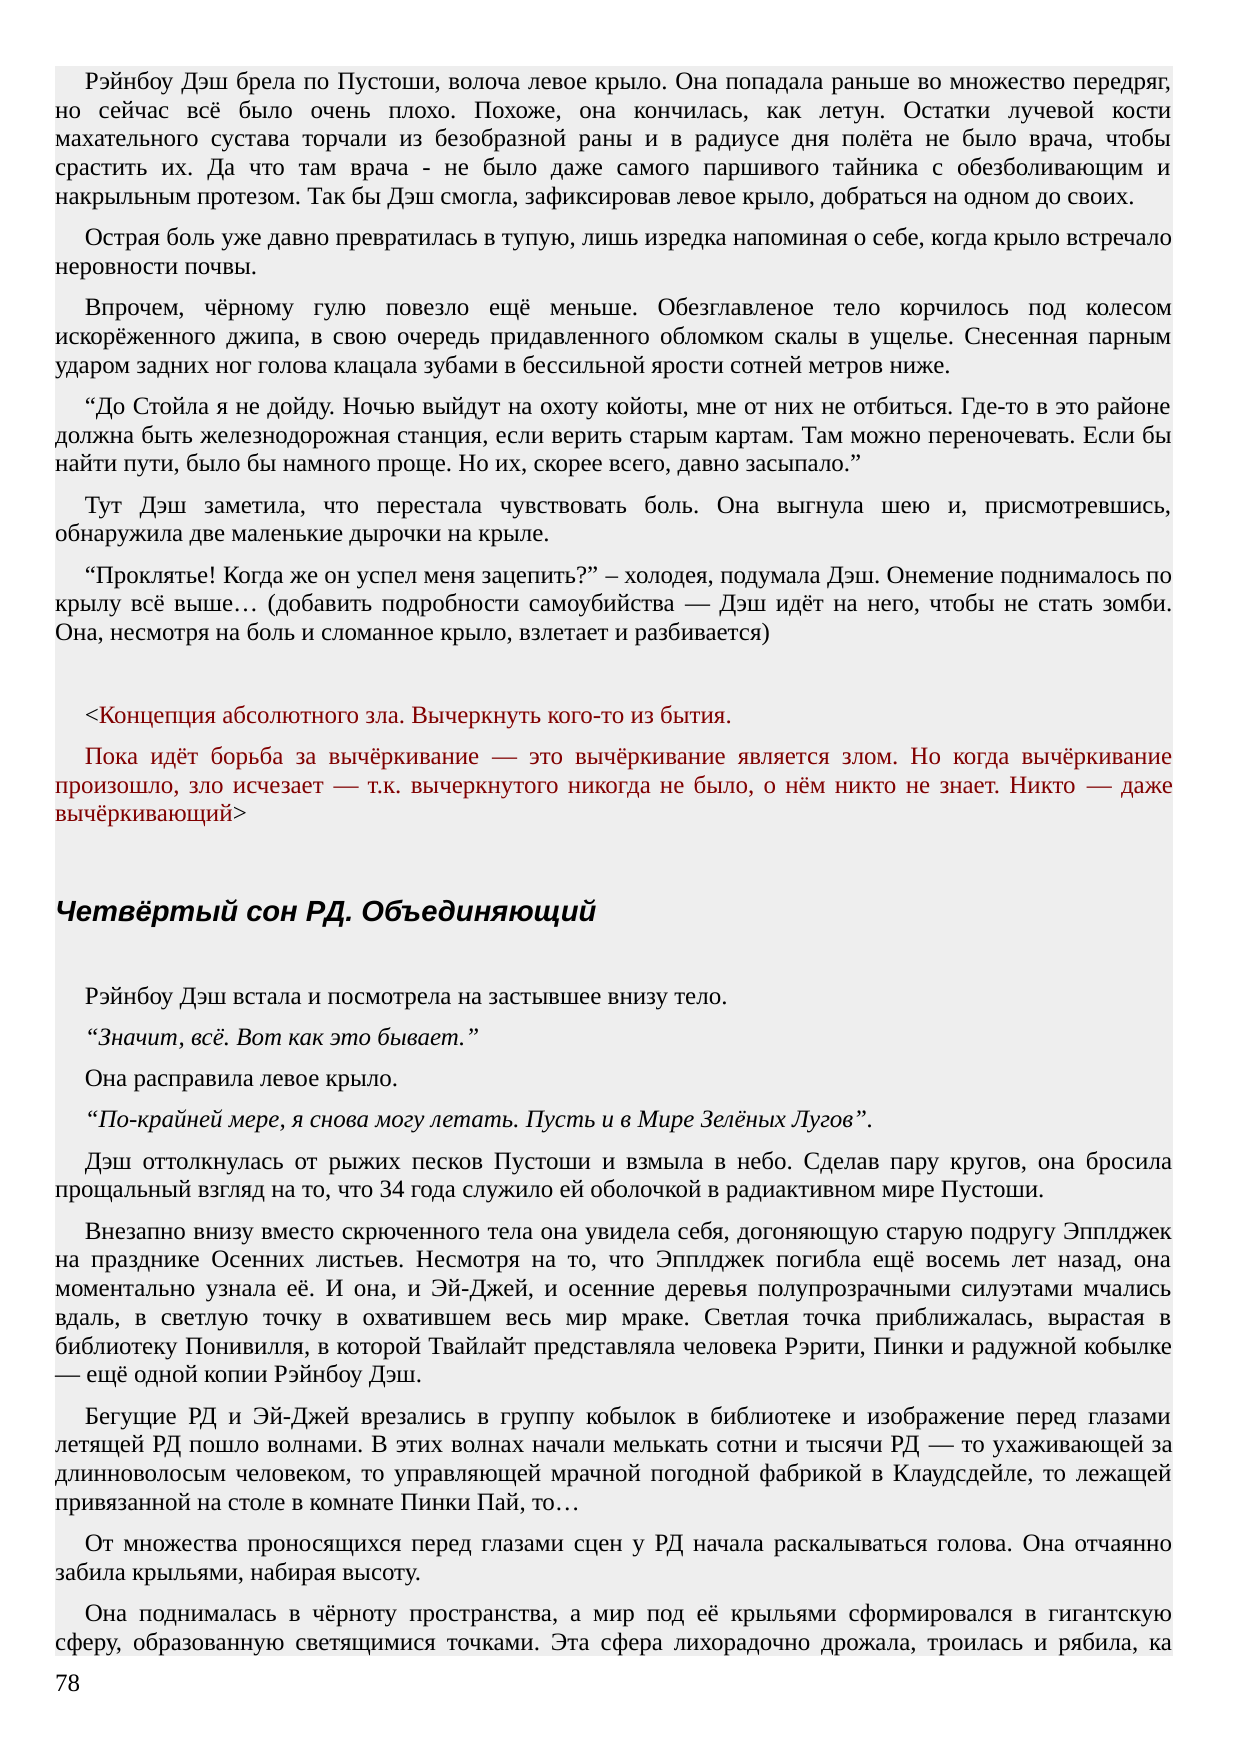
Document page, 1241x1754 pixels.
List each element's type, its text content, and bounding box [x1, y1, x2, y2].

text Острая боль уже давно превратилась в тупую, лишь изредка напоминая о себе, когда крыло встречало неровности почвы. [55, 222, 1173, 280]
text Бегущие РД и Эй-Джей врезались в группу кобылок в библиотеке и изображение перед глазами летящей РД пошло волнами. В этих волнах начали мелькать сотни и тысячи РД — то ухаживающей за длинноволосым человеком, то управляющей мрачной погодной фабрикой в Клаудсдейле, то лежащей привязанной на столе в комнате Пинки Пай, то… [55, 1401, 1173, 1516]
text “До Стойла я не дойду. Ночью выйдут на охоту койоты, мне от них не отбиться. Где-то в это районе должна быть железнодорожная станция, если верить старым картам. Там можно переночевать. Если бы найти пути, было бы намного проще. Но их, скорее всего, давно засыпало.” [55, 391, 1173, 477]
text Тут Дэш заметила, что перестала чувствовать боль. Она выгнула шею и, присмотревшись, обнаружила две маленькие дырочки на крыле. [55, 490, 1173, 547]
text “Проклятье! Когда же он успел меня зацепить?” – холодея, подумала Дэш. Онемение поднималось по крылу всё выше… (добавить подробности самоубийства — Дэш идёт на него, чтобы не стать зомби. Она, несмотря на боль и сломанное крыло, взлетает и разбивается) [55, 560, 1173, 646]
text Рэйнбоу Дэш брела по Пустоши, волоча левое крыло. Она попадала раньше во множество передряг, но сейчас всё было очень плохо. Похоже, она кончилась, как летун. Остатки лучевой кости махательного сустава торчали из безобразной раны и в радиусе дня полёта не было врача, чтобы срастить их. Да что там врача - не было даже самого паршивого тайника с обезболивающим и накрыльным протезом. Так бы Дэш смогла, зафиксировав левое крыло, добраться на одном до своих. [55, 66, 1173, 210]
subtitle Четвёртый сон РД. Объединяющий [55, 893, 1173, 927]
text Пока идёт борьба за вычёркивание — это вычёркивание является злом. Но когда вычёркивание произошло, зло исчезает — т.к. вычеркнутого никогда не было, о нём никто не знает. Никто — даже вычёркивающий> [55, 741, 1173, 827]
text Впрочем, чёрному гулю повезло ещё меньше. Обезглавленое тело корчилось под колесом искорёженного джипа, в свою очередь придавленного обломком скалы в ущелье. Снесенная парным ударом задних ног голова клацала зубами в бессильной ярости сотней метров ниже. [55, 292, 1173, 378]
text “По-крайней мере, я снова могу летать. Пусть и в Мире Зелёных Лугов”. [55, 1104, 1173, 1133]
text <Концепция абсолютного зла. Вычеркнуть кого-то из бытия. [55, 700, 1173, 728]
text От множества проносящихся перед глазами сцен у РД начала раскалываться голова. Она отчаянно забила крыльями, набирая высоту. [55, 1528, 1173, 1586]
text Внезапно внизу вместо скрюченного тела она увидела себя, догоняющую старую подругу Эпплджек на празднике Осенних листьев. Несмотря на то, что Эпплджек погибла ещё восемь лет назад, она моментально узнала её. И она, и Эй-Джей, и осенние деревья полупрозрачными силуэтами мчались вдаль, в светлую точку в охватившем весь мир мраке. Светлая точка приближалась, вырастая в библиотеку Понивилля, в которой Твайлайт представляла человека Рэрити, Пинки и радужной кобылке — ещё одной копии Рэйнбоу Дэш. [55, 1216, 1173, 1388]
text Она расправила левое крыло. [55, 1063, 1173, 1092]
text Рэйнбоу Дэш встала и посмотрела на застывшее внизу тело. [55, 981, 1173, 1009]
text “Значит, всё. Вот как это бывает.” [55, 1022, 1173, 1051]
text Она поднималась в чёрноту пространства, а мир под её крыльями сформировался в гигантскую сферу, образованную светящимися точками. Эта сфера лихорадочно дрожала, троилась и рябила, ка [55, 1598, 1173, 1656]
text Дэш оттолкнулась от рыжих песков Пустоши и взмыла в небо. Сделав пару кругов, она бросила прощальный взгляд на то, что 34 года служило ей оболочкой в радиактивном мире Пустоши. [55, 1146, 1173, 1203]
